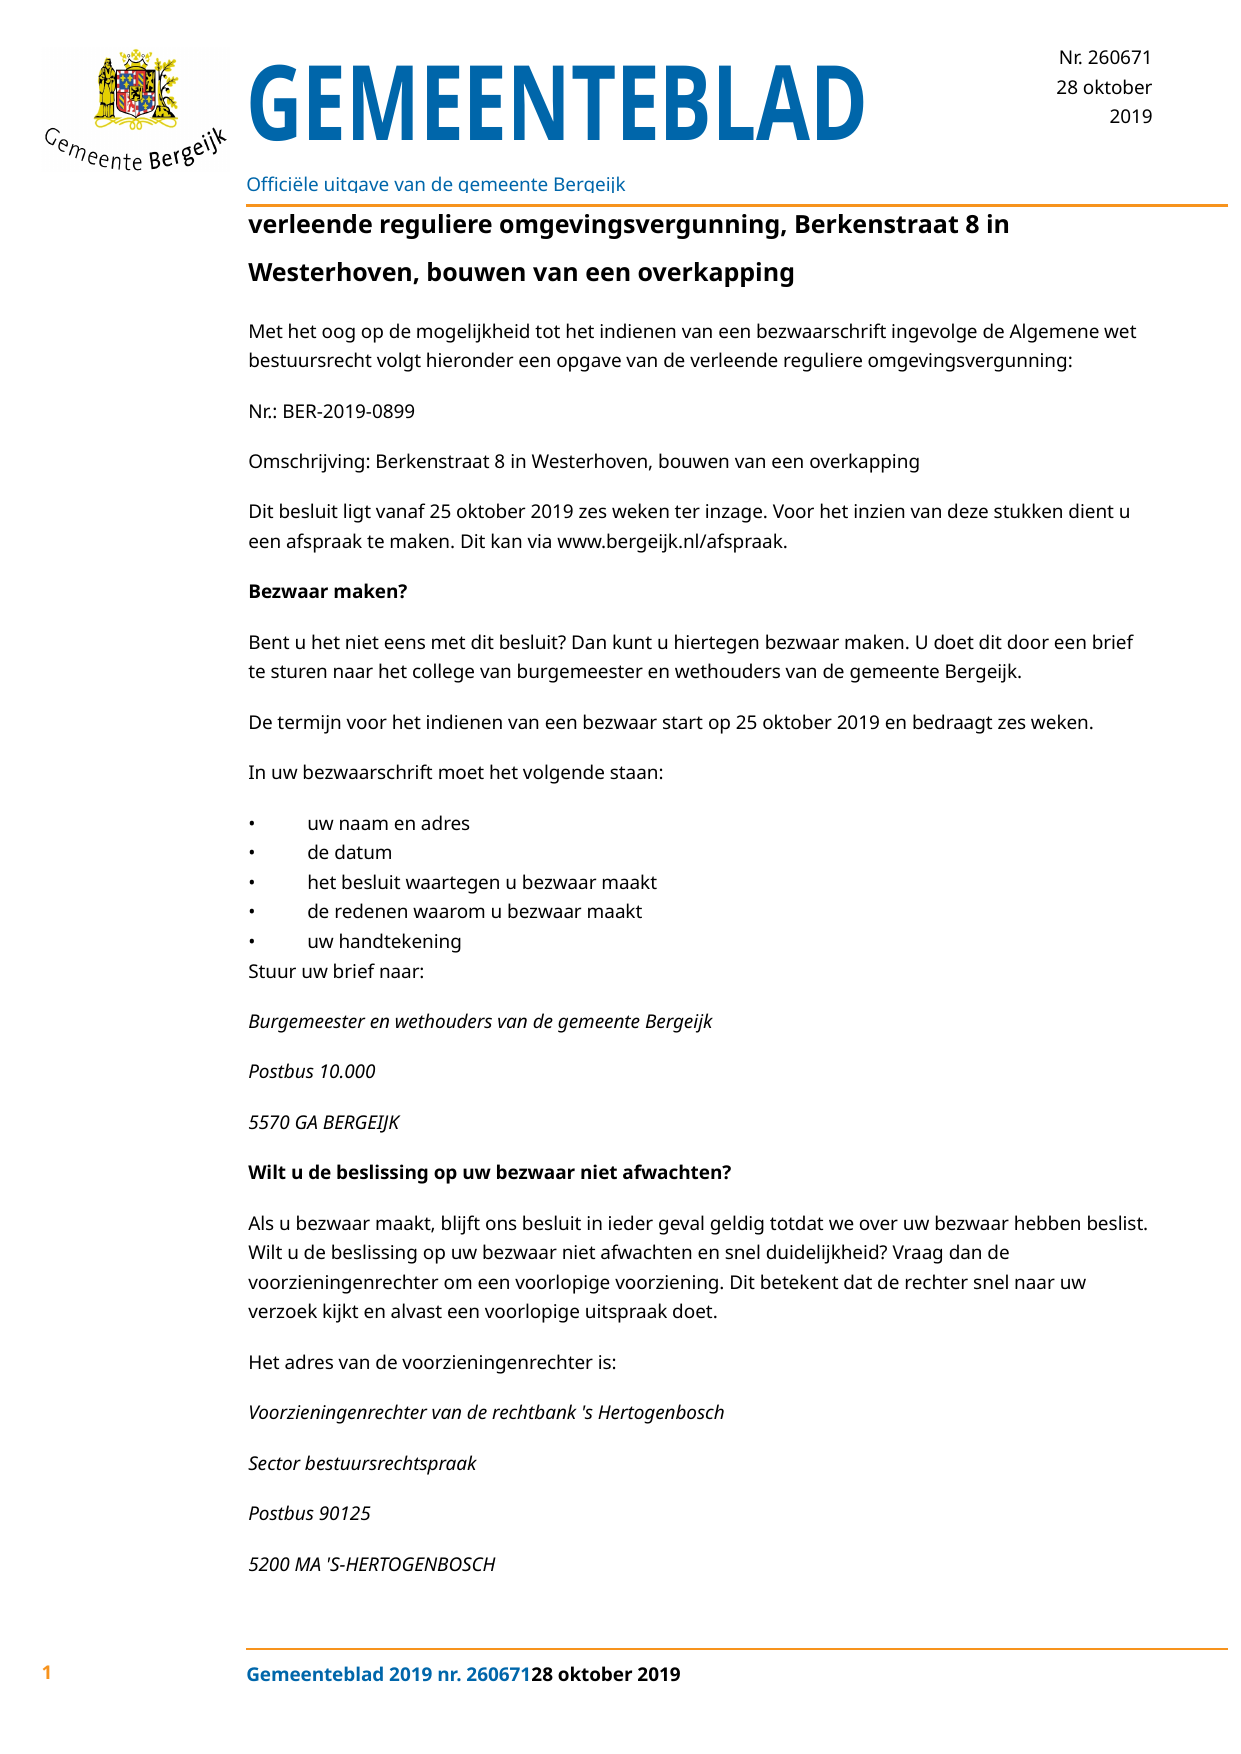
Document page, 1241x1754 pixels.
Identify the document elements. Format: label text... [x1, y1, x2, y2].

text Bent u het niet eens met dit besluit? Dan kunt u hiertegen bezwaar maken. U doet dit door een brief te sturen naar het college van burgemeester en wethouders van de gemeente Bergeijk. [248, 629, 1152, 684]
list het besluit waartegen u bezwaar maakt [248, 869, 1152, 895]
text Burgemeester en wethouders van de gemeente Bergeijk [248, 1008, 1152, 1034]
picture [41, 47, 231, 172]
text Wilt u de beslissing op uw bezwaar niet afwachten? [248, 1159, 1152, 1185]
text Voorzieningenrechter van de rechtbank 's Hertogenbosch [248, 1399, 1152, 1425]
text Bezwaar maken? [248, 579, 1152, 604]
text Postbus 10.000 [248, 1059, 1152, 1084]
text Nr.: BER-2019-0899 [248, 398, 1152, 424]
text Met het oog op de mogelijkheid tot het indienen van een bezwaarschrift ingevolge de Algemene wet bestuursrecht volgt hieronder een opgave van de verleende reguliere omgevingsvergunning: [248, 318, 1152, 373]
text De termijn voor het indienen van een bezwaar start op 25 oktober 2019 en bedraagt zes weken. [248, 709, 1152, 735]
text Als u bezwaar maakt, blijft ons besluit in ieder geval geldig totdat we over uw bezwaar hebben beslist. Wilt u de beslissing op uw bezwaar niet afwachten en snel duidelijkheid? Vraag dan de voorzieningenrechter om een voorlopige voorziening. Dit betekent dat de rechter snel naar uw verzoek kijkt en alvast een voorlopige uitspraak doet. [248, 1210, 1152, 1324]
text In uw bezwaarschrift moet het volgende staan: [248, 759, 1152, 785]
text verleende reguliere omgevingsvergunning, Berkenstraat 8 in Westerhoven, bouwen van een overkapping [248, 207, 1152, 288]
text 5200 MA 'S-HERTOGENBOSCH [248, 1551, 1152, 1577]
text Sector bestuursrechtspraak [248, 1450, 1152, 1476]
text Postbus 90125 [248, 1500, 1152, 1526]
text 5570 GA BERGEIJK [248, 1109, 1152, 1135]
list uw handtekening [248, 928, 1152, 954]
text Omschrijving: Berkenstraat 8 in Westerhoven, bouwen van een overkapping [248, 448, 1152, 474]
list uw naam en adres [248, 810, 1152, 836]
text Dit besluit ligt vanaf 25 oktober 2019 zes weken ter inzage. Voor het inzien van deze stukken dient u een afspraak te maken. Dit kan via www.bergeijk.nl/afspraak. [248, 499, 1152, 554]
list de redenen waarom u bezwaar maakt [248, 899, 1152, 924]
text Stuur uw brief naar: [248, 958, 1152, 984]
list de datum [248, 839, 1152, 865]
text Het adres van de voorzieningenrechter is: [248, 1349, 1152, 1375]
